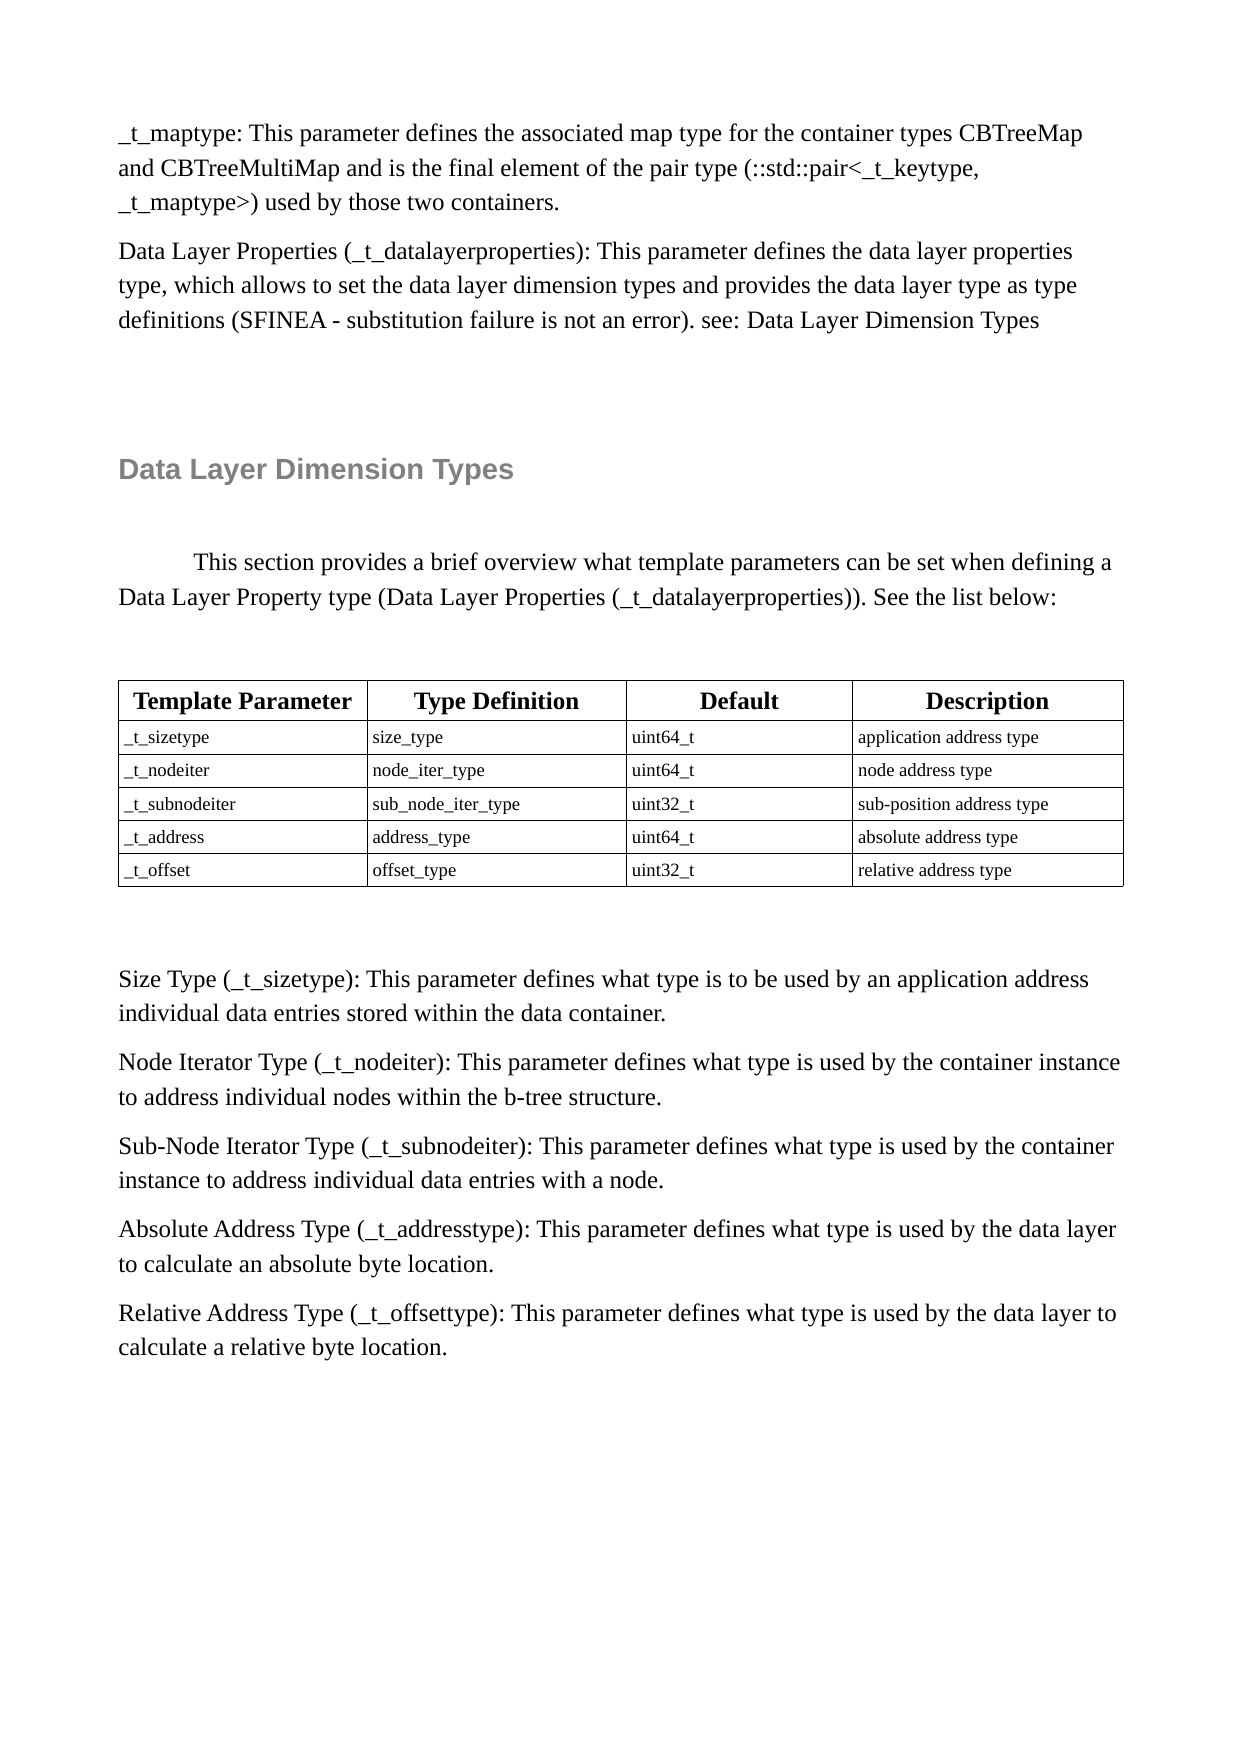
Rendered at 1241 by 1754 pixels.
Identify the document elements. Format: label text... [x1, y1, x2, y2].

text Sub-Node Iterator Type (_t_subnodeiter): This parameter defines what type is used by the container instance to address individual data entries with a node. [118, 1131, 1122, 1194]
text This section provides a brief overview what template parameters can be set when defining a Data Layer Property type (Data Layer Properties (_t_datalayerproperties)). See the list below: [118, 547, 1122, 611]
table_cell _t_sizetype [119, 721, 367, 753]
table_cell _t_subnodeiter [119, 788, 367, 820]
text _t_maptype: This parameter defines the associated map type for the container types CBTreeMap and CBTreeMultiMap and is the final element of the pair type (::std::pair<_t_keytype, _t_maptype>) used by those two containers. [118, 118, 1122, 216]
table_cell size_type [368, 721, 626, 753]
table_cell uint64_t [627, 821, 852, 853]
text Data Layer Properties (_t_datalayerproperties): This parameter defines the data layer properties type, which allows to set the data layer dimension types and provides the data layer type as type definitions (SFINEA - substitution failure is not an error). see: Data Layer Dimension Types [118, 236, 1122, 334]
table_header Default [627, 681, 852, 720]
table_cell uint32_t [627, 788, 852, 820]
table_cell node address type [853, 755, 1123, 787]
table_cell node_iter_type [368, 755, 626, 787]
table_cell absolute address type [853, 821, 1123, 853]
table_cell _t_nodeiter [119, 755, 367, 787]
table_cell relative address type [853, 854, 1123, 886]
table_cell _t_address [119, 821, 367, 853]
table_cell uint32_t [627, 854, 852, 886]
table_header Description [853, 681, 1123, 720]
table_cell sub_node_iter_type [368, 788, 626, 820]
text Absolute Address Type (_t_addresstype): This parameter defines what type is used by the data layer to calculate an absolute byte location. [118, 1214, 1122, 1278]
table_header Template Parameter [119, 681, 367, 720]
table_cell uint64_t [627, 721, 852, 753]
text Relative Address Type (_t_offsettype): This parameter defines what type is used by the data layer to calculate a relative byte location. [118, 1298, 1122, 1361]
table_header Type Definition [368, 681, 626, 720]
table_cell offset_type [368, 854, 626, 886]
table_cell application address type [853, 721, 1123, 753]
table_cell sub-position address type [853, 788, 1123, 820]
table_cell uint64_t [627, 755, 852, 787]
text Node Iterator Type (_t_nodeiter): This parameter defines what type is used by the container instance to address individual nodes within the b-tree structure. [118, 1047, 1122, 1111]
table_cell _t_offset [119, 854, 367, 886]
table_cell address_type [368, 821, 626, 853]
subtitle Data Layer Dimension Types [118, 452, 1122, 486]
text Size Type (_t_sizetype): This parameter defines what type is to be used by an application address individual data entries stored within the data container. [118, 964, 1122, 1027]
